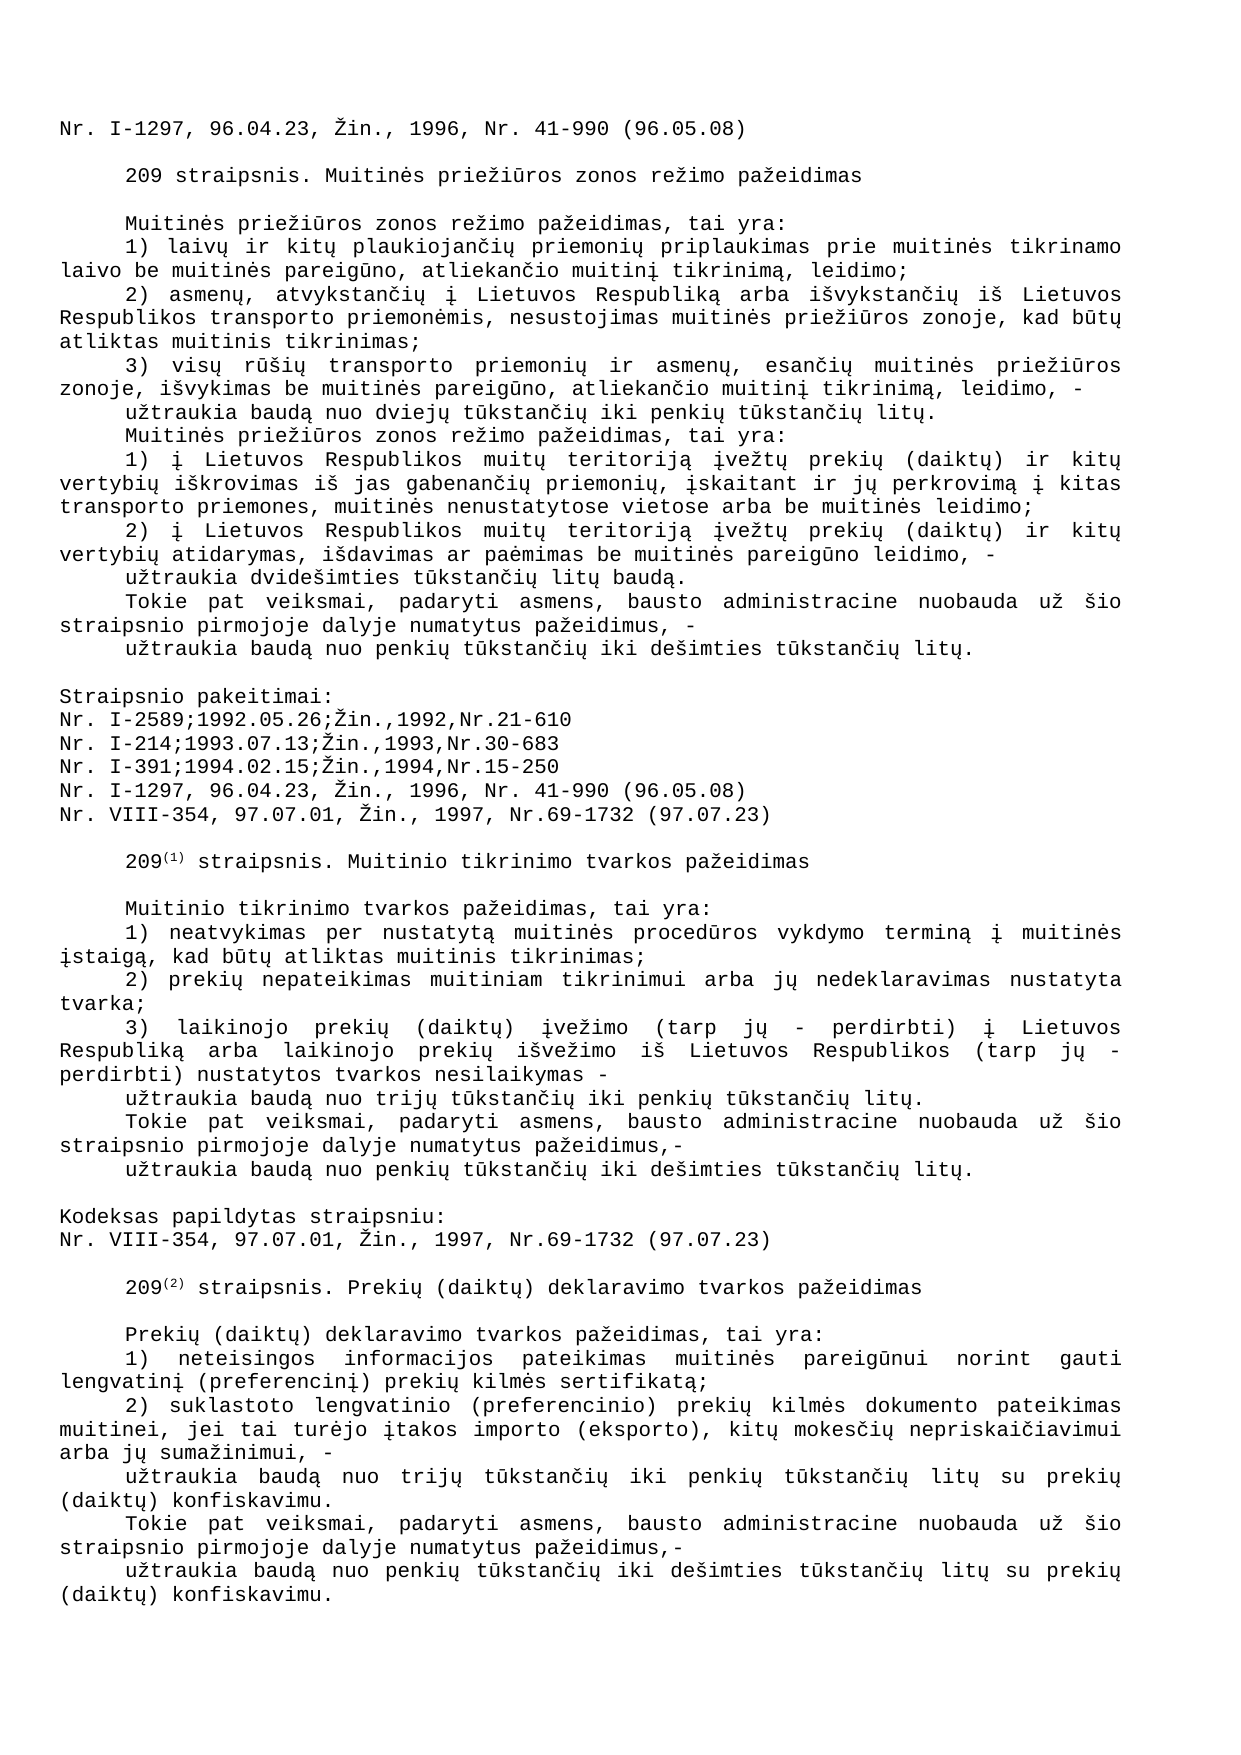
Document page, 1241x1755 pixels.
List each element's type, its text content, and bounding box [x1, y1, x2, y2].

text 2) prekių nepateikimas muitiniam tikrinimui arba jų nedeklaravimas nustatyta tvarka; [59, 969, 1122, 1017]
text 2) suklastoto lengvatinio (preferencinio) prekių kilmės dokumento pateikimas muitinei, jei tai turėjo įtakos importo (eksporto), kitų mokesčių nepriskaičiavimui arba jų sumažinimui, - [59, 1395, 1122, 1466]
text 3) visų rūšių transporto priemonių ir asmenų, esančių muitinės priežiūros zonoje, išvykimas be muitinės pareigūno, atliekančio muitinį tikrinimą, leidimo, - [59, 354, 1122, 402]
text 209(1) straipsnis. Muitinio tikrinimo tvarkos pažeidimas [59, 851, 1122, 875]
text Nr. VIII-354, 97.07.01, Žin., 1997, Nr.69-1732 (97.07.23) [59, 804, 1122, 827]
text užtraukia baudą nuo penkių tūkstančių iki dešimties tūkstančių litų. [59, 638, 1122, 662]
text Muitinės priežiūros zonos režimo pažeidimas, tai yra: [59, 426, 1122, 449]
text Straipsnio pakeitimai: [59, 686, 1122, 709]
text užtraukia baudą nuo trijų tūkstančių iki penkių tūkstančių litų. [59, 1088, 1122, 1111]
text Muitinės priežiūros zonos režimo pažeidimas, tai yra: [59, 213, 1122, 236]
text 1) neteisingos informacijos pateikimas muitinės pareigūnui norint gauti lengvatinį (preferencinį) prekių kilmės sertifikatą; [59, 1348, 1122, 1395]
text Nr. I-2589;1992.05.26;Žin.,1992,Nr.21-610 [59, 709, 1122, 733]
text 3) laikinojo prekių (daiktų) įvežimo (tarp jų - perdirbti) į Lietuvos Respubliką arba laikinojo prekių išvežimo iš Lietuvos Respublikos (tarp jų - perdirbti) nustatytos tvarkos nesilaikymas - [59, 1017, 1122, 1088]
text Tokie pat veiksmai, padaryti asmens, bausto administracine nuobauda už šio straipsnio pirmojoje dalyje numatytus pažeidimus, - [59, 591, 1122, 638]
text 1) neatvykimas per nustatytą muitinės procedūros vykdymo terminą į muitinės įstaigą, kad būtų atliktas muitinis tikrinimas; [59, 922, 1122, 969]
text Nr. VIII-354, 97.07.01, Žin., 1997, Nr.69-1732 (97.07.23) [59, 1229, 1122, 1253]
text 2) į Lietuvos Respublikos muitų teritoriją įvežtų prekių (daiktų) ir kitų vertybių atidarymas, išdavimas ar paėmimas be muitinės pareigūno leidimo, - [59, 520, 1122, 567]
text Prekių (daiktų) deklaravimo tvarkos pažeidimas, tai yra: [59, 1324, 1122, 1348]
text Tokie pat veiksmai, padaryti asmens, bausto administracine nuobauda už šio straipsnio pirmojoje dalyje numatytus pažeidimus,- [59, 1111, 1122, 1158]
text Tokie pat veiksmai, padaryti asmens, bausto administracine nuobauda už šio straipsnio pirmojoje dalyje numatytus pažeidimus,- [59, 1513, 1122, 1561]
text Nr. I-391;1994.02.15;Žin.,1994,Nr.15-250 [59, 757, 1122, 780]
text Nr. I-1297, 96.04.23, Žin., 1996, Nr. 41-990 (96.05.08) [59, 118, 1122, 142]
text Kodeksas papildytas straipsniu: [59, 1206, 1122, 1229]
text 1) į Lietuvos Respublikos muitų teritoriją įvežtų prekių (daiktų) ir kitų vertybių iškrovimas iš jas gabenančių priemonių, įskaitant ir jų perkrovimą į kitas transporto priemones, muitinės nenustatytose vietose arba be muitinės leidimo; [59, 449, 1122, 520]
text 1) laivų ir kitų plaukiojančių priemonių priplaukimas prie muitinės tikrinamo laivo be muitinės pareigūno, atliekančio muitinį tikrinimą, leidimo; [59, 236, 1122, 284]
text Nr. I-214;1993.07.13;Žin.,1993,Nr.30-683 [59, 733, 1122, 757]
text užtraukia baudą nuo trijų tūkstančių iki penkių tūkstančių litų su prekių (daiktų) konfiskavimu. [59, 1466, 1122, 1513]
text užtraukia baudą nuo penkių tūkstančių iki dešimties tūkstančių litų su prekių (daiktų) konfiskavimu. [59, 1561, 1122, 1608]
text užtraukia baudą nuo penkių tūkstančių iki dešimties tūkstančių litų. [59, 1158, 1122, 1182]
text 2) asmenų, atvykstančių į Lietuvos Respubliką arba išvykstančių iš Lietuvos Respublikos transporto priemonėmis, nesustojimas muitinės priežiūros zonoje, kad būtų atliktas muitinis tikrinimas; [59, 284, 1122, 354]
text 209(2) straipsnis. Prekių (daiktų) deklaravimo tvarkos pažeidimas [59, 1277, 1122, 1300]
text Nr. I-1297, 96.04.23, Žin., 1996, Nr. 41-990 (96.05.08) [59, 780, 1122, 804]
text Muitinio tikrinimo tvarkos pažeidimas, tai yra: [59, 898, 1122, 922]
text užtraukia dvidešimties tūkstančių litų baudą. [59, 567, 1122, 591]
text užtraukia baudą nuo dviejų tūkstančių iki penkių tūkstančių litų. [59, 402, 1122, 426]
text 209 straipsnis. Muitinės priežiūros zonos režimo pažeidimas [59, 165, 1122, 189]
